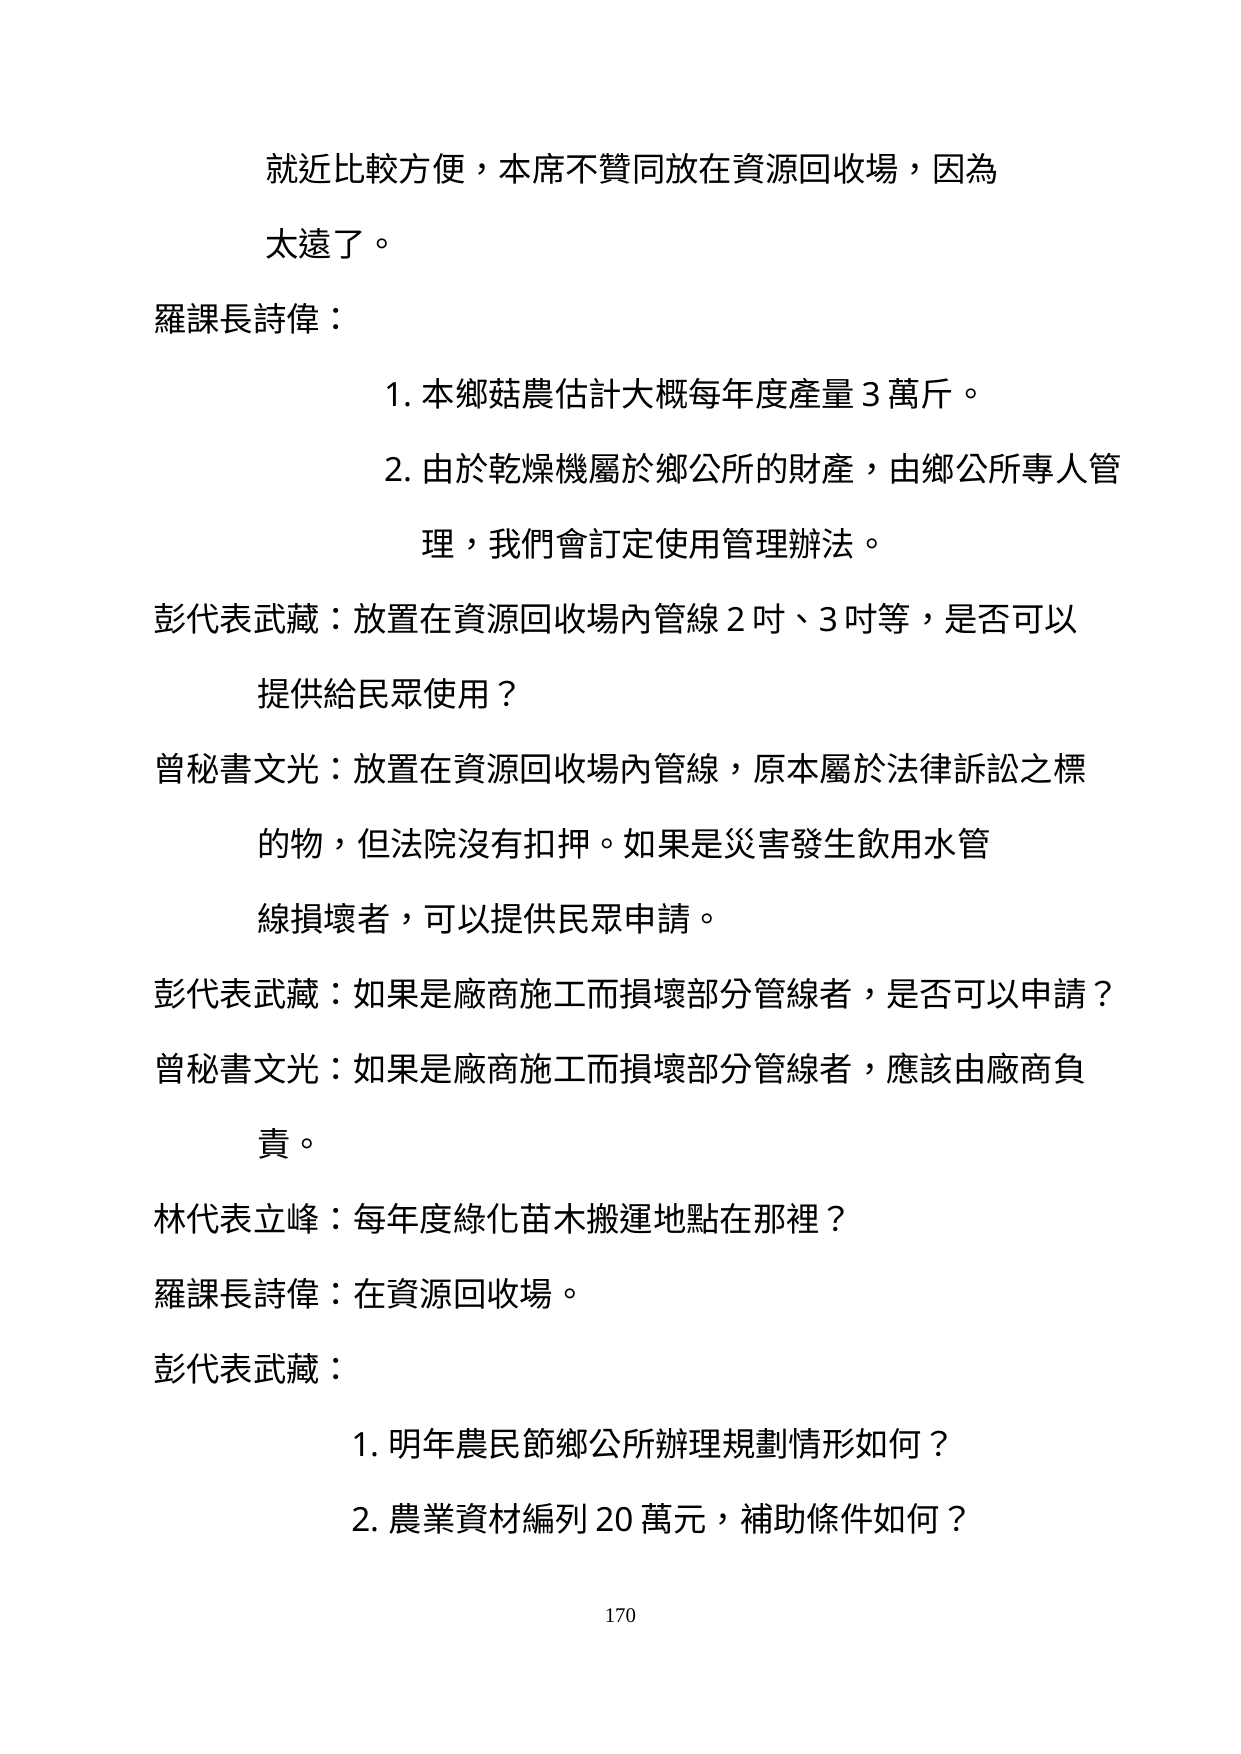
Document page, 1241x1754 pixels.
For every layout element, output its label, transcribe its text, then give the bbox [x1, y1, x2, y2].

text 羅課長詩偉： [118, 279, 1122, 354]
text 彭代表武藏：如果是廠商施工而損壞部分管線者，是否可以申請？ [118, 954, 1122, 1029]
text 線損壞者，可以提供民眾申請。 [118, 879, 1122, 954]
text 太遠了。 [118, 204, 1122, 279]
text 就近比較方便，本席不贊同放在資源回收場，因為 [118, 129, 1122, 204]
text 羅課長詩偉：在資源回收場。 [118, 1254, 1122, 1329]
list 由於乾燥機屬於鄉公所的財產，由鄉公所專人管理，我們會訂定使用管理辦法。 [384, 429, 1122, 579]
text 的物，但法院沒有扣押。如果是災害發生飲用水管 [118, 804, 1122, 879]
list 明年農民節鄉公所辦理規劃情形如何？ [351, 1404, 1122, 1479]
text 林代表立峰：每年度綠化苗木搬運地點在那裡？ [118, 1179, 1122, 1254]
list 本鄉菇農估計大概每年度產量3萬斤。 [384, 354, 1122, 429]
list 農業資材編列20萬元，補助條件如何？ [351, 1479, 1122, 1554]
text 責。 [118, 1104, 1122, 1179]
text 提供給民眾使用？ [118, 654, 1122, 729]
text 彭代表武藏： [118, 1329, 1122, 1404]
text 曾秘書文光：放置在資源回收場內管線，原本屬於法律訴訟之標 [118, 729, 1122, 804]
text 曾秘書文光：如果是廠商施工而損壞部分管線者，應該由廠商負 [118, 1029, 1122, 1104]
text 彭代表武藏：放置在資源回收場內管線2吋、3吋等，是否可以 [118, 579, 1122, 654]
